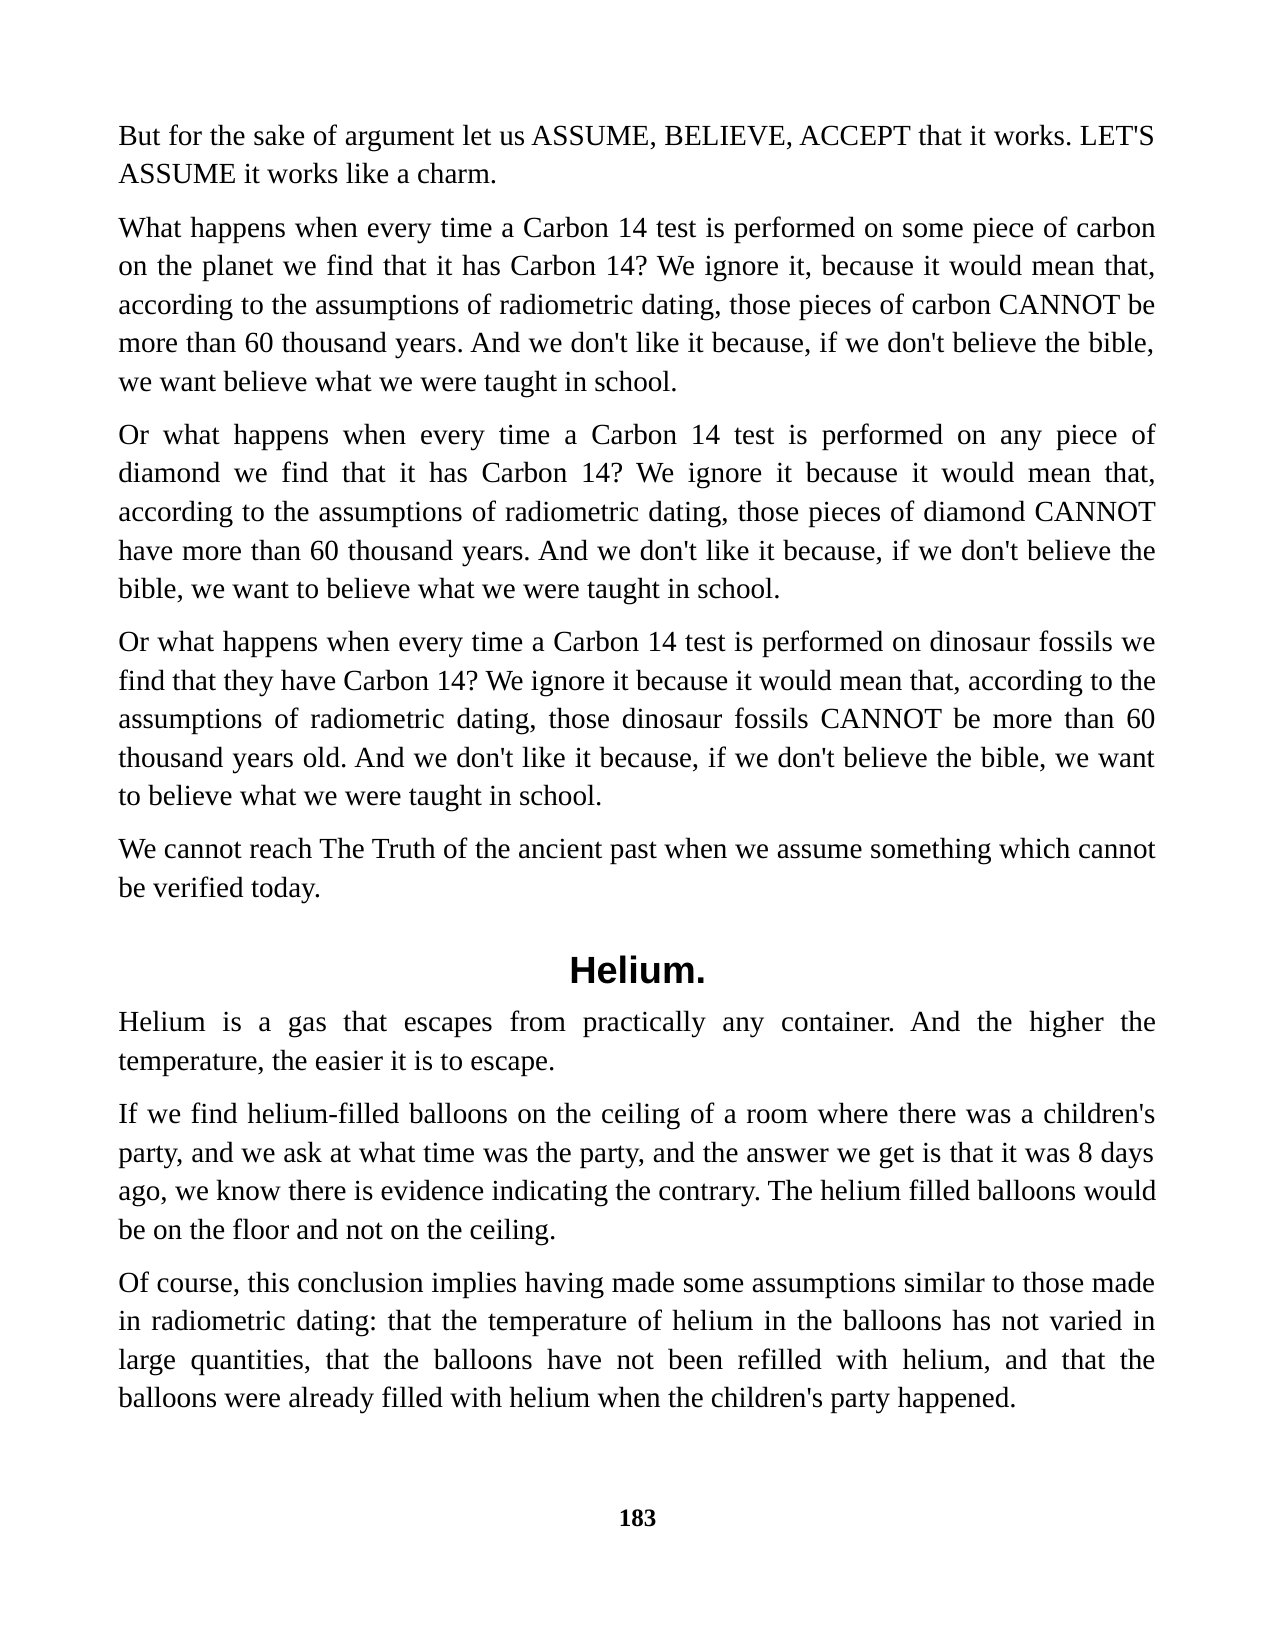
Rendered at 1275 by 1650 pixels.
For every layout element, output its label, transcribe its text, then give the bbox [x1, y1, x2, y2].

text We cannot reach The Truth of the ancient past when we assume something which cannot be verified today. [118, 832, 1157, 904]
text If we find helium-filled balloons on the ceiling of a room where there was a children's party, and we ask at what time was the party, and the answer we get is that it was 8 days ago, we know there is evidence indicating the contrary. The helium filled balloons would be on the floor and not on the ceiling. [118, 1096, 1157, 1245]
text Of course, this conclusion implies having made some assumptions similar to those made in radiometric dating: that the temperature of helium in the balloons has not varied in large quantities, that the balloons have not been refilled with helium, and that the balloons were already filled with helium when the children's party happened. [118, 1265, 1157, 1414]
text What happens when every time a Carbon 14 test is performed on some piece of carbon on the planet we find that it has Carbon 14? We ignore it, because it would mean that, according to the assumptions of radiometric dating, those pieces of carbon CANNOT be more than 60 thousand years. And we don't like it because, if we don't believe the bible, we want believe what we were taught in school. [118, 210, 1157, 397]
text Helium is a gas that escapes from practically any container. And the higher the temperature, the easier it is to escape. [118, 1004, 1157, 1077]
text But for the sake of argument let us ASSUME, BELIEVE, ACCEPT that it works. LET'S ASSUME it works like a charm. [118, 118, 1157, 190]
text Or what happens when every time a Carbon 14 test is performed on any piece of diamond we find that it has Carbon 14? We ignore it because it would mean that, according to the assumptions of radiometric dating, those pieces of diamond CANNOT have more than 60 thousand years. And we don't like it because, if we don't believe the bible, we want to believe what we were taught in school. [118, 417, 1157, 605]
subtitle Helium. [118, 948, 1157, 992]
text Or what happens when every time a Carbon 14 test is performed on dinosaur fossils we find that they have Carbon 14? We ignore it because it would mean that, according to the assumptions of radiometric dating, those dinosaur fossils CANNOT be more than 60 thousand years old. And we don't like it because, if we don't believe the bible, we want to believe what we were taught in school. [118, 624, 1157, 812]
